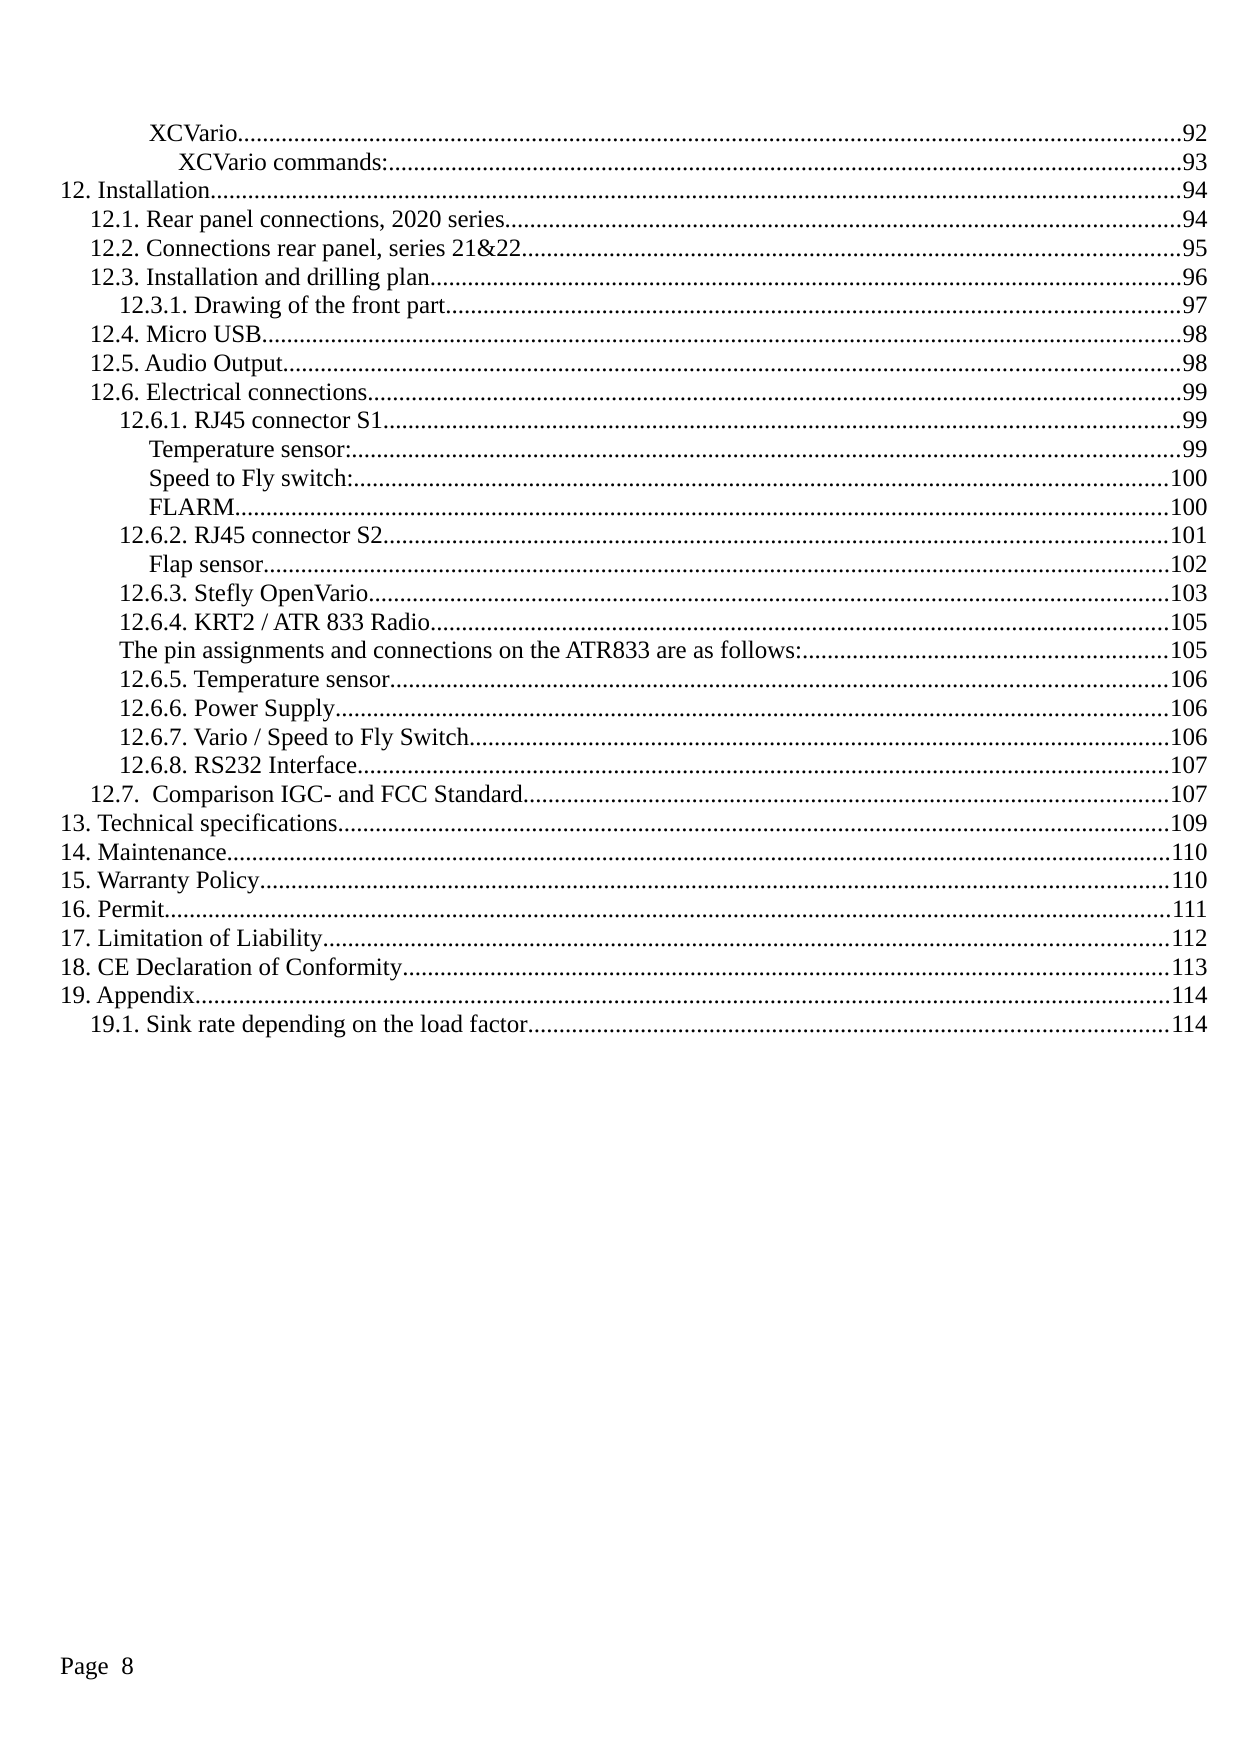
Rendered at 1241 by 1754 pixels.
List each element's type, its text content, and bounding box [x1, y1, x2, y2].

text 19. Appendix 114 [60, 981, 1207, 1009]
text XCVario 92 [148, 118, 1207, 147]
text 12.3.1. Drawing of the front part 97 [119, 291, 1207, 319]
text 12.6. Electrical connections 99 [89, 377, 1207, 406]
text 15. Warranty Policy 110 [60, 866, 1207, 894]
text 17. Limitation of Liability 112 [60, 923, 1207, 952]
text 13. Technical specifications 109 [60, 808, 1207, 837]
text 18. CE Declaration of Conformity 113 [60, 952, 1207, 981]
text 12.4. Micro USB 98 [89, 319, 1207, 348]
text 12. Installation 94 [60, 176, 1207, 204]
text Speed to Fly switch: 100 [148, 463, 1207, 492]
text 12.6.1. RJ45 connector S1 99 [119, 406, 1207, 434]
text Temperature sensor: 99 [148, 434, 1207, 463]
text 12.3. Installation and drilling plan 96 [89, 262, 1207, 291]
text Flap sensor 102 [148, 549, 1207, 578]
text 12.6.2. RJ45 connector S2 101 [119, 521, 1207, 549]
text 12.6.4. KRT2 / ATR 833 Radio 105 [119, 607, 1207, 636]
text FLARM 100 [148, 492, 1207, 521]
text 12.6.6. Power Supply 106 [119, 693, 1207, 722]
text 12.5. Audio Output 98 [89, 348, 1207, 377]
text 12.6.7. Vario / Speed to Fly Switch 106 [119, 722, 1207, 751]
text 12.7. Comparison IGC- and FCC Standard 107 [89, 779, 1207, 808]
text 19.1. Sink rate depending on the load factor 114 [89, 1009, 1207, 1038]
text 12.6.8. RS232 Interface 107 [119, 751, 1207, 779]
text XCVario commands: 93 [178, 147, 1207, 176]
text 12.1. Rear panel connections, 2020 series 94 [89, 204, 1207, 233]
text The pin assignments and connections on the ATR833 are as follows: 105 [119, 636, 1207, 664]
text 16. Permit 111 [60, 894, 1207, 923]
text 12.2. Connections rear panel, series 21&22 95 [89, 233, 1207, 262]
text 12.6.5. Temperature sensor 106 [119, 664, 1207, 693]
text 14. Maintenance 110 [60, 837, 1207, 866]
text 12.6.3. Stefly OpenVario 103 [119, 578, 1207, 607]
